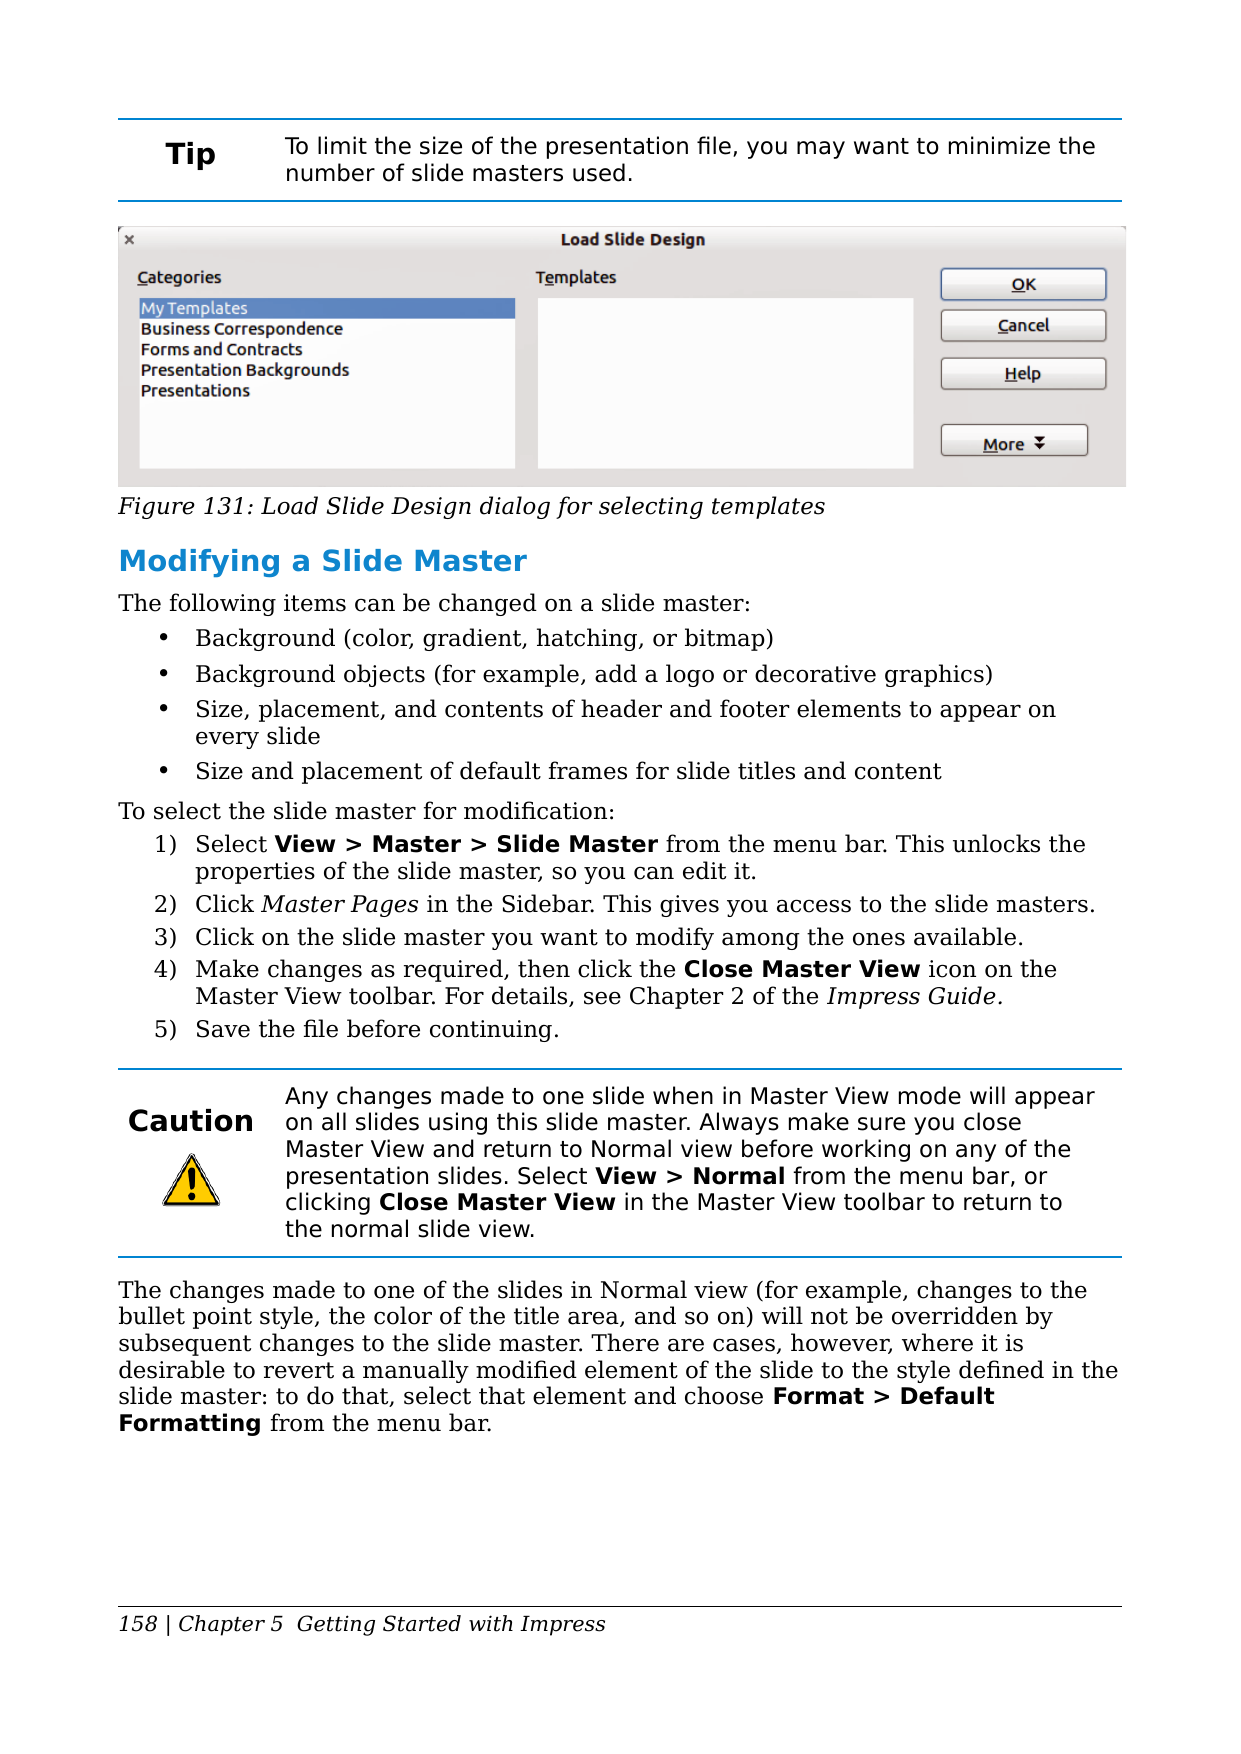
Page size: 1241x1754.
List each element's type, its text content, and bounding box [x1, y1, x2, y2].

list Background (color, gradient, hatching, or bitmap) [156, 623, 1122, 653]
list Click Master Pages in the Sidebar. This gives you access to the slide masters. [177, 891, 1122, 917]
list To select the slide master for modification: [118, 798, 1122, 825]
list Size, placement, and contents of header and footer elements to appear on every slide [156, 694, 1122, 750]
list Size and placement of default frames for slide titles and content [156, 756, 1122, 786]
list Click on the slide master you want to modify among the ones available. [177, 924, 1122, 950]
table_header Any changes made to one slide when in Master View mode will appear on all slides using this slide master. Always make sure you close Master View and return to Normal view before working on any of the presentation slides. Select View > Normal from the menu bar, or clicking Close Master View in the Master View toolbar to return to the normal slide view. [264, 1070, 1122, 1256]
text The changes made to one of the slides in Normal view (for example, changes to the bullet point style, the color of the title area, and so on) will not be overridden by subsequent changes to the slide master. There are cases, however, where it is desirable to revert a manually modified element of the slide to the style defined in the slide master: to do that, select that element and choose Format > Default Formatting from the menu bar. [118, 1277, 1122, 1437]
list Select View > Master > Slide Master from the menu bar. This unlocks the properties of the slide master, so you can edit it. [177, 831, 1122, 884]
picture [158, 1150, 224, 1210]
list Save the file before continuing. [177, 1016, 1122, 1043]
picture [118, 226, 1127, 487]
subtitle Modifying a Slide Master [118, 544, 1122, 578]
table_header Tip [118, 120, 263, 199]
text Figure 131: Load Slide Design dialog for selecting templates [118, 493, 1126, 520]
table_header To limit the size of the presentation file, you may want to minimize the number of slide masters used. [264, 120, 1122, 199]
list Make changes as required, then click the Close Master View icon on the Master View toolbar. For details, see Chapter 2 of the Impress Guide. [177, 957, 1122, 1010]
list The following items can be changed on a slide master: [118, 590, 1122, 617]
table_header Caution [118, 1070, 263, 1256]
list Background objects (for example, add a logo or decorative graphics) [156, 659, 1122, 688]
